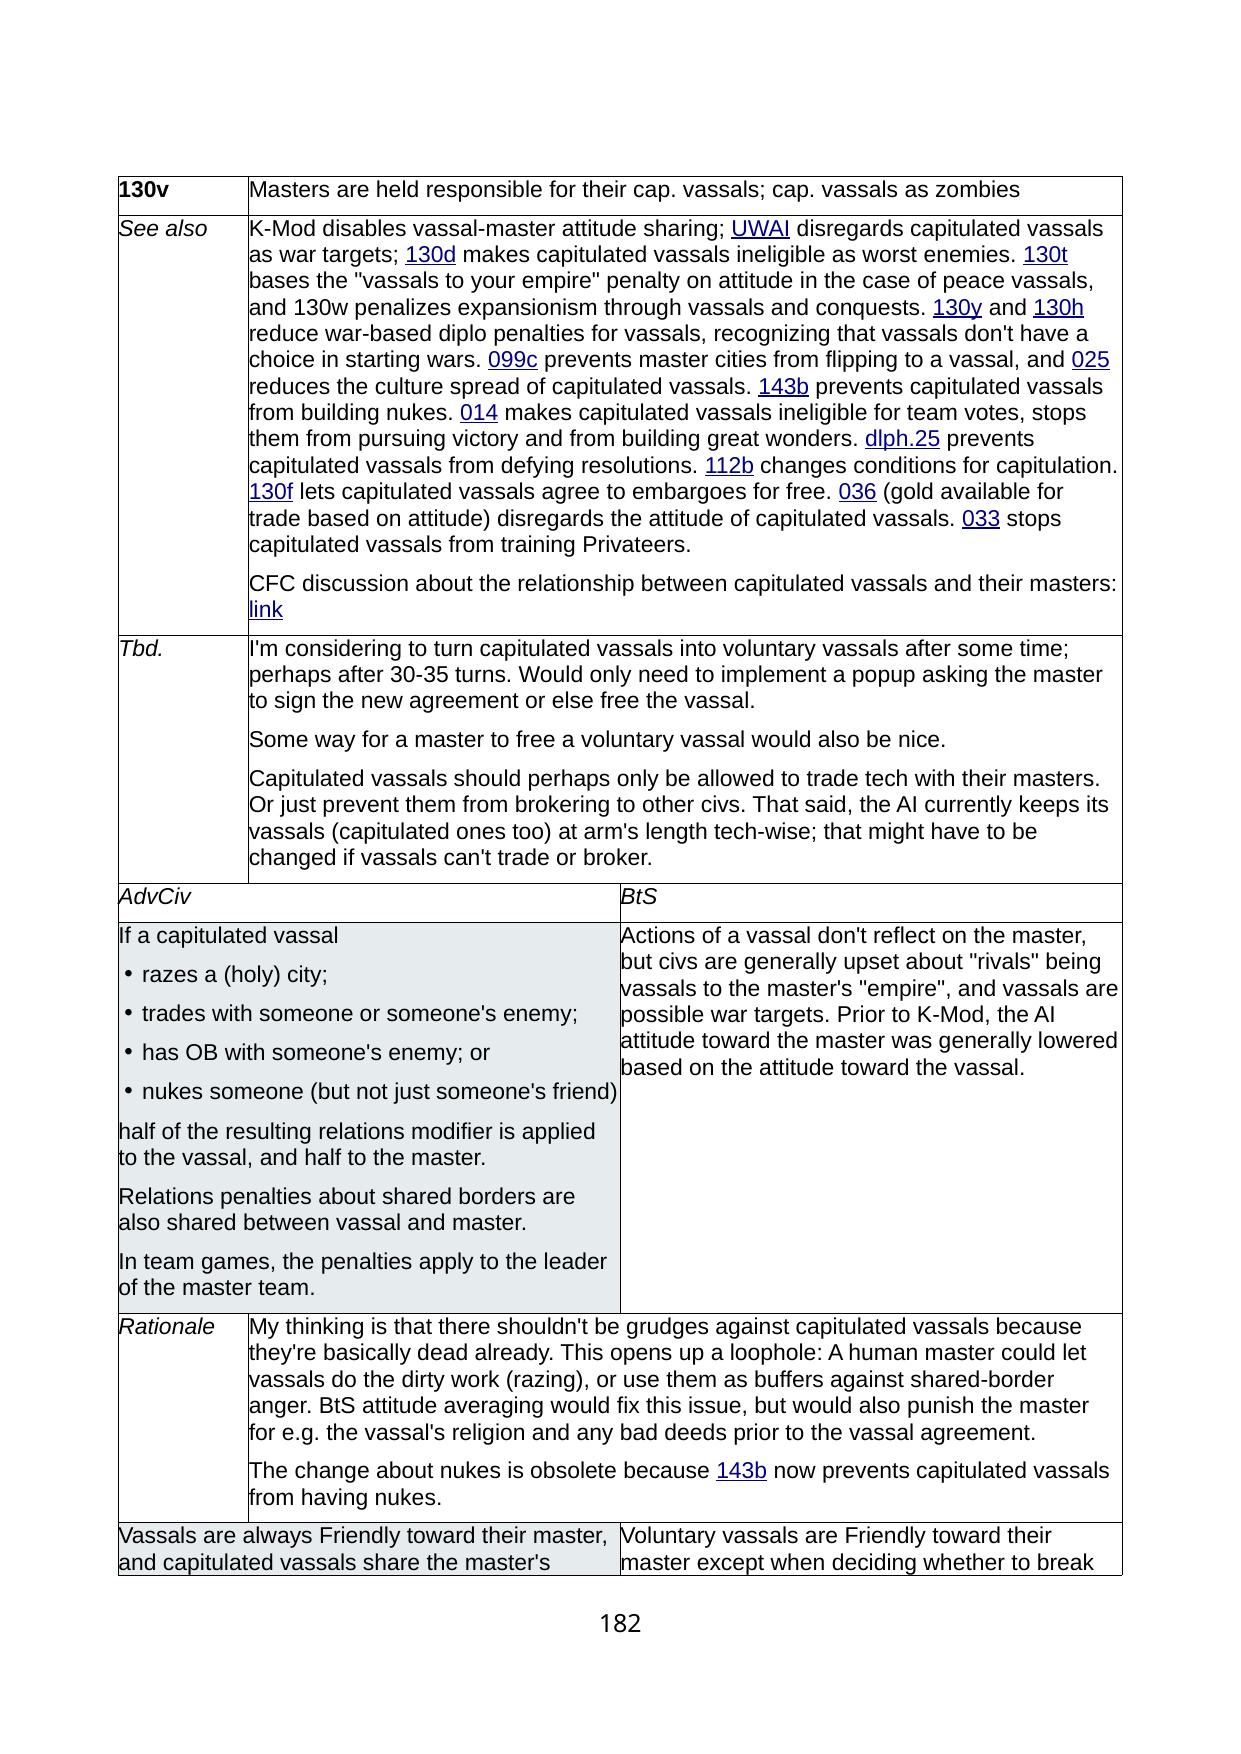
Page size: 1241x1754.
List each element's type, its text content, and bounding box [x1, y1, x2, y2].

table_cell I'm considering to turn capitulated vassals into voluntary vassals after some time; perhaps after 30-35 turns. Would only need to implement a popup asking the master to sign the new agreement or else free the vassal. Some way for a master to free a voluntary vassal would also be nice. Capitulated vassals should perhaps only be allowed to trade tech with their masters. Or just prevent them from brokering to other civs. That said, the AI currently keeps its vassals (capitulated ones too) at arm's length tech-wise; that might have to be changed if vassals can't trade or broker. [249, 636, 1122, 883]
table_cell Rationale [119, 1314, 248, 1522]
table_cell Tbd. [119, 636, 248, 883]
table_cell AdvCiv [119, 884, 620, 922]
table_cell My thinking is that there shouldn't be grudges against capitulated vassals because they're basically dead already. This opens up a loophole: A human master could let vassals do the dirty work (razing), or use them as buffers against shared-border anger. BtS attitude averaging would fix this issue, but would also punish the master for e.g. the vassal's religion and any bad deeds prior to the vassal agreement. The change about nukes is obsolete because 143b now prevents capitulated vassals from having nukes. [249, 1314, 1122, 1522]
table_cell Actions of a vassal don't reflect on the master, but civs are generally upset about "rivals" being vassals to the master's "empire", and vassals are possible war targets. Prior to K-Mod, the AI attitude toward the master was generally lowered based on the attitude toward the vassal. [621, 923, 1122, 1313]
table_cell If a capitulated vassal razes a (holy) city; trades with someone or someone's enemy; has OB with someone's enemy; or nukes someone (but not just someone's friend) half of the resulting relations modifier is applied to the vassal, and half to the master. Relations penalties about shared borders are also shared between vassal and master. In team games, the penalties apply to the leader of the master team. [119, 923, 620, 1313]
table_cell BtS [621, 884, 1122, 922]
table_cell Vassals are always Friendly toward their master, and capitulated vassals share the master's [119, 1523, 620, 1575]
table_header Masters are held responsible for their cap. vassals; cap. vassals as zombies [249, 177, 1122, 214]
table_cell See also [119, 216, 248, 635]
table_header 130v [119, 177, 248, 214]
table_cell Voluntary vassals are Friendly toward their master except when deciding whether to break [621, 1523, 1122, 1575]
table_cell K-Mod disables vassal-master attitude sharing; UWAI disregards capitulated vassals as war targets; 130d makes capitulated vassals ineligible as worst enemies. 130t bases the "vassals to your empire" penalty on attitude in the case of peace vassals, and 130w penalizes expansionism through vassals and conquests. 130y and 130h reduce war-based diplo penalties for vassals, recognizing that vassals don't have a choice in starting wars. 099c prevents master cities from flipping to a vassal, and 025 reduces the culture spread of capitulated vassals. 143b prevents capitulated vassals from building nukes. 014 makes capitulated vassals ineligible for team votes, stops them from pursuing victory and from building great wonders. dlph.25 prevents capitulated vassals from defying resolutions. 112b changes conditions for capitulation. 130f lets capitulated vassals agree to embargoes for free. 036 (gold available for trade based on attitude) disregards the attitude of capitulated vassals. 033 stops capitulated vassals from training Privateers. CFC discussion about the relationship between capitulated vassals and their masters: link [249, 216, 1122, 635]
